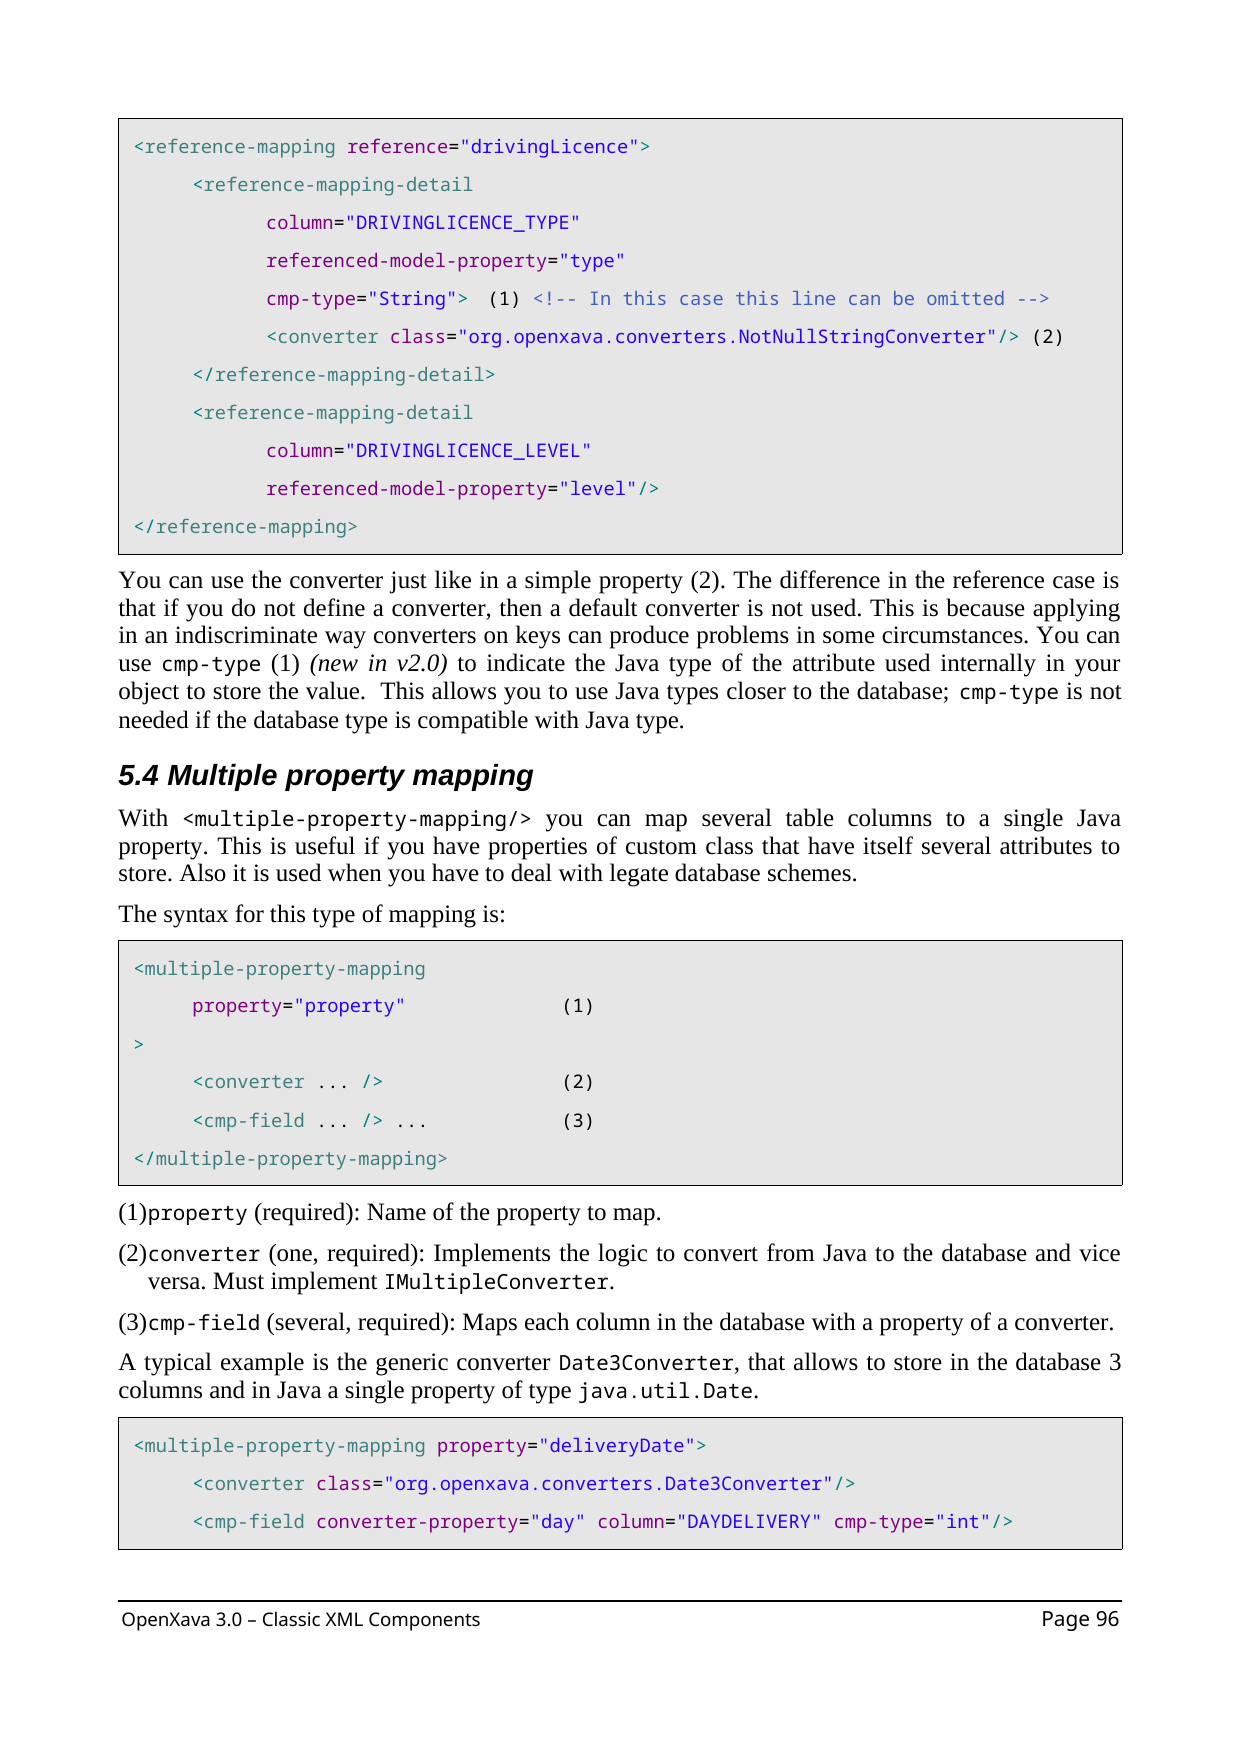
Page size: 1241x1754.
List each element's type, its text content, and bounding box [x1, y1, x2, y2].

text property="property" (1) [119, 978, 1122, 1016]
text <reference-mapping-detail [119, 156, 1122, 194]
text <reference-mapping-detail [119, 384, 1122, 422]
text referenced-model-property="type" [119, 232, 1122, 270]
list cmp-field (several, required): Maps each column in the database with a property of a converter. [118, 1308, 1122, 1336]
text <multiple-property-mapping property="deliveryDate"> [119, 1418, 1122, 1455]
text column="DRIVINGLICENCE_LEVEL" [119, 422, 1122, 460]
text <cmp-field converter-property="day" column="DAYDELIVERY" cmp-type="int"/> [119, 1493, 1122, 1549]
subtitle Multiple property mapping [118, 758, 1122, 791]
text </reference-mapping> [119, 498, 1122, 554]
text <converter ... /> (2) [119, 1054, 1122, 1092]
text > [119, 1016, 1122, 1054]
text cmp-type="String"> (1) <!-- In this case this line can be omitted --> [119, 270, 1122, 308]
text With <multiple-property-mapping/> you can map several table columns to a single Java property. This is useful if you have properties of custom class that have itself several attributes to store. Also it is used when you have to deal with legate database schemes. [118, 804, 1122, 887]
text </multiple-property-mapping> [119, 1130, 1122, 1185]
text <converter class="org.openxava.converters.NotNullStringConverter"/> (2) [119, 308, 1122, 346]
text <multiple-property-mapping [119, 941, 1122, 978]
text <cmp-field ... /> ... (3) [119, 1092, 1122, 1130]
text A typical example is the generic converter Date3Converter, that allows to store in the database 3 columns and in Java a single property of type java.util.Date. [118, 1348, 1122, 1405]
list property (required): Name of the property to map. [118, 1198, 1122, 1226]
text You can use the converter just like in a simple property (2). The difference in the reference case is that if you do not define a converter, then a default converter is not used. This is because applying in an indiscriminate way converters on keys can produce problems in some circumstances. You can use cmp-type (1) (new in v2.0) to indicate the Java type of the attribute used internally in your object to store the value. This allows you to use Java types closer to the database; cmp-type is not needed if the database type is compatible with Java type. [118, 566, 1122, 733]
text The syntax for this type of mapping is: [118, 900, 1122, 927]
text column="DRIVINGLICENCE_TYPE" [119, 194, 1122, 232]
text <reference-mapping reference="drivingLicence"> [119, 119, 1122, 156]
text </reference-mapping-detail> [119, 346, 1122, 384]
text referenced-model-property="level"/> [119, 460, 1122, 498]
text <converter class="org.openxava.converters.Date3Converter"/> [119, 1455, 1122, 1493]
list converter (one, required): Implements the logic to convert from Java to the database and vice versa. Must implement IMultipleConverter. [118, 1239, 1122, 1295]
